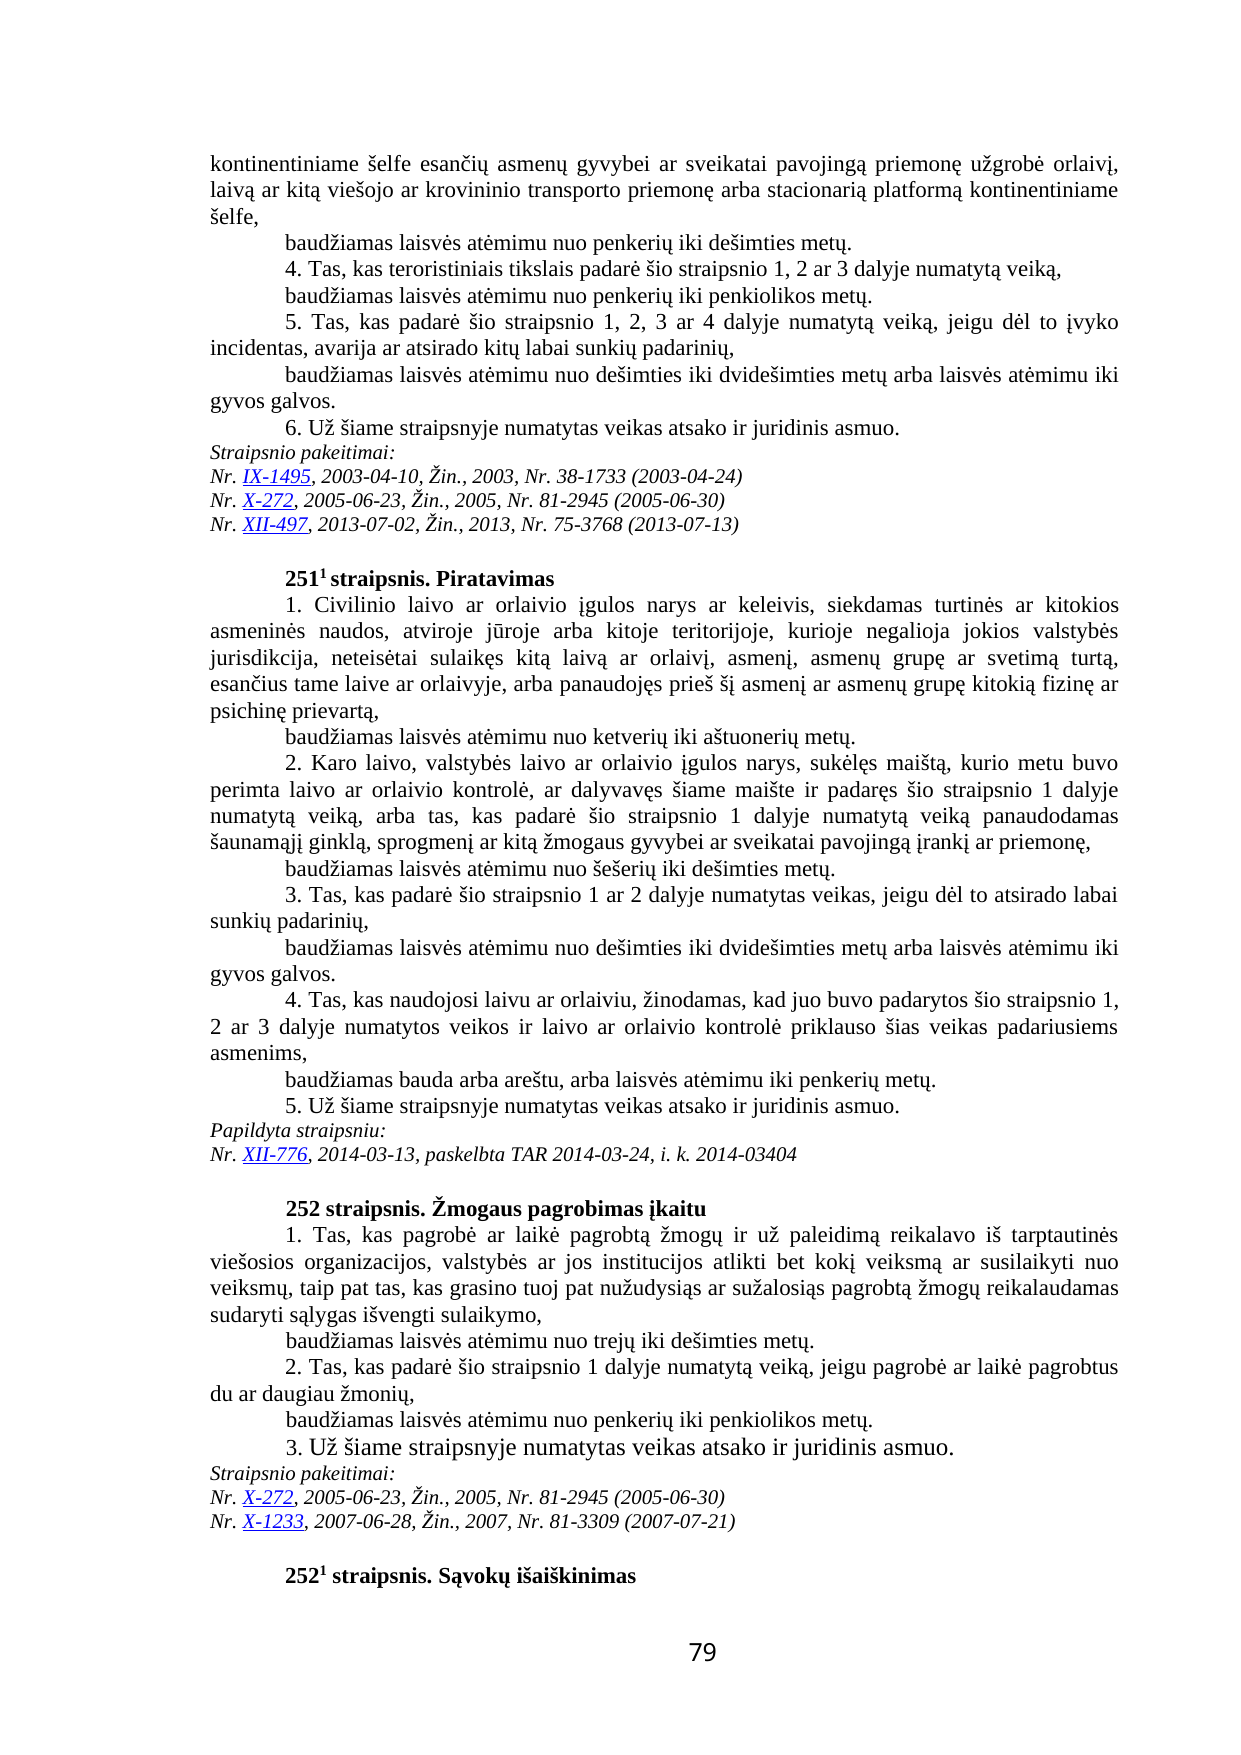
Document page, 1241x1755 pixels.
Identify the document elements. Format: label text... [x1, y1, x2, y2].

text Straipsnio pakeitimai: [210, 440, 1120, 464]
text 5. Tas, kas padarė šio straipsnio 1, 2, 3 ar 4 dalyje numatytą veiką, jeigu dėl to įvyko incidentas, avarija ar atsirado kitų labai sunkių padarinių, [210, 308, 1120, 361]
text Nr. X-272, 2005-06-23, Žin., 2005, Nr. 81-2945 (2005-06-30) [210, 1485, 1120, 1509]
text 3. Už šiame straipsnyje numatytas veikas atsako ir juridinis asmuo. [210, 1432, 1106, 1461]
text 2. Karo laivo, valstybės laivo ar orlaivio įgulos narys, sukėlęs maištą, kurio metu buvo perimta laivo ar orlaivio kontrolė, ar dalyvavęs šiame maište ir padaręs šio straipsnio 1 dalyje numatytą veiką, arba tas, kas padarė šio straipsnio 1 dalyje numatytą veiką panaudodamas šaunamąjį ginklą, sprogmenį ar kitą žmogaus gyvybei ar sveikatai pavojingą įrankį ar priemonę, [210, 749, 1120, 855]
text Papildyta straipsniu: [210, 1118, 1120, 1142]
text 2. Tas, kas padarė šio straipsnio 1 dalyje numatytą veiką, jeigu pagrobė ar laikė pagrobtus du ar daugiau žmonių, [210, 1353, 1120, 1406]
text 2511 straipsnis. Piratavimas [210, 565, 1120, 591]
text baudžiamas bauda arba areštu, arba laisvės atėmimu iki penkerių metų. [210, 1066, 1120, 1092]
text 1. Tas, kas pagrobė ar laikė pagrobtą žmogų ir už paleidimą reikalavo iš tarptautinės viešosios organizacijos, valstybės ar jos institucijos atlikti bet kokį veiksmą ar susilaikyti nuo veiksmų, taip pat tas, kas grasino tuoj pat nužudysiąs ar sužalosiąs pagrobtą žmogų reikalaudamas sudaryti sąlygas išvengti sulaikymo, [210, 1222, 1120, 1327]
text 4. Tas, kas naudojosi laivu ar orlaiviu, žinodamas, kad juo buvo padarytos šio straipsnio 1, 2 ar 3 dalyje numatytos veikos ir laivo ar orlaivio kontrolė priklauso šias veikas padariusiems asmenims, [210, 987, 1120, 1066]
text 6. Už šiame straipsnyje numatytas veikas atsako ir juridinis asmuo. [210, 413, 1120, 440]
text Nr. X-272, 2005-06-23, Žin., 2005, Nr. 81-2945 (2005-06-30) [210, 488, 1120, 512]
text baudžiamas laisvės atėmimu nuo penkerių iki penkiolikos metų. [210, 1406, 1106, 1432]
text 5. Už šiame straipsnyje numatytas veikas atsako ir juridinis asmuo. [210, 1092, 1120, 1118]
text baudžiamas laisvės atėmimu nuo trejų iki dešimties metų. [210, 1327, 1106, 1353]
text Straipsnio pakeitimai: [210, 1461, 1120, 1485]
text Nr. IX-1495, 2003-04-10, Žin., 2003, Nr. 38-1733 (2003-04-24) [210, 464, 1120, 488]
text baudžiamas laisvės atėmimu nuo penkerių iki penkiolikos metų. [210, 282, 1120, 308]
text baudžiamas laisvės atėmimu nuo penkerių iki dešimties metų. [210, 229, 1120, 255]
text kontinentiniame šelfe esančių asmenų gyvybei ar sveikatai pavojingą priemonę užgrobė orlaivį, laivą ar kitą viešojo ar krovininio transporto priemonę arba stacionarią platformą kontinentiniame šelfe, [210, 150, 1120, 229]
text Nr. XII-776, 2014-03-13, paskelbta TAR 2014-03-24, i. k. 2014-03404 [210, 1142, 1120, 1166]
text baudžiamas laisvės atėmimu nuo ketverių iki aštuonerių metų. [210, 723, 1120, 749]
text 252 straipsnis. Žmogaus pagrobimas įkaitu [210, 1195, 1106, 1222]
text Nr. XII-497, 2013-07-02, Žin., 2013, Nr. 75-3768 (2013-07-13) [210, 512, 1120, 536]
text 1. Civilinio laivo ar orlaivio įgulos narys ar keleivis, siekdamas turtinės ar kitokios asmeninės naudos, atviroje jūroje arba kitoje teritorijoje, kurioje negalioja jokios valstybės jurisdikcija, neteisėtai sulaikęs kitą laivą ar orlaivį, asmenį, asmenų grupę ar svetimą turtą, esančius tame laive ar orlaivyje, arba panaudojęs prieš šį asmenį ar asmenų grupę kitokią fizinę ar psichinę prievartą, [210, 591, 1120, 723]
text 4. Tas, kas teroristiniais tikslais padarė šio straipsnio 1, 2 ar 3 dalyje numatytą veiką, [210, 255, 1120, 282]
text 3. Tas, kas padarė šio straipsnio 1 ar 2 dalyje numatytas veikas, jeigu dėl to atsirado labai sunkių padarinių, [210, 881, 1120, 934]
text baudžiamas laisvės atėmimu nuo dešimties iki dvidešimties metų arba laisvės atėmimu iki gyvos galvos. [210, 361, 1120, 413]
text 2521 straipsnis. Sąvokų išaiškinimas [210, 1562, 1120, 1588]
text Nr. X-1233, 2007-06-28, Žin., 2007, Nr. 81-3309 (2007-07-21) [210, 1509, 1120, 1533]
text baudžiamas laisvės atėmimu nuo dešimties iki dvidešimties metų arba laisvės atėmimu iki gyvos galvos. [210, 934, 1120, 987]
text baudžiamas laisvės atėmimu nuo šešerių iki dešimties metų. [210, 855, 1120, 881]
